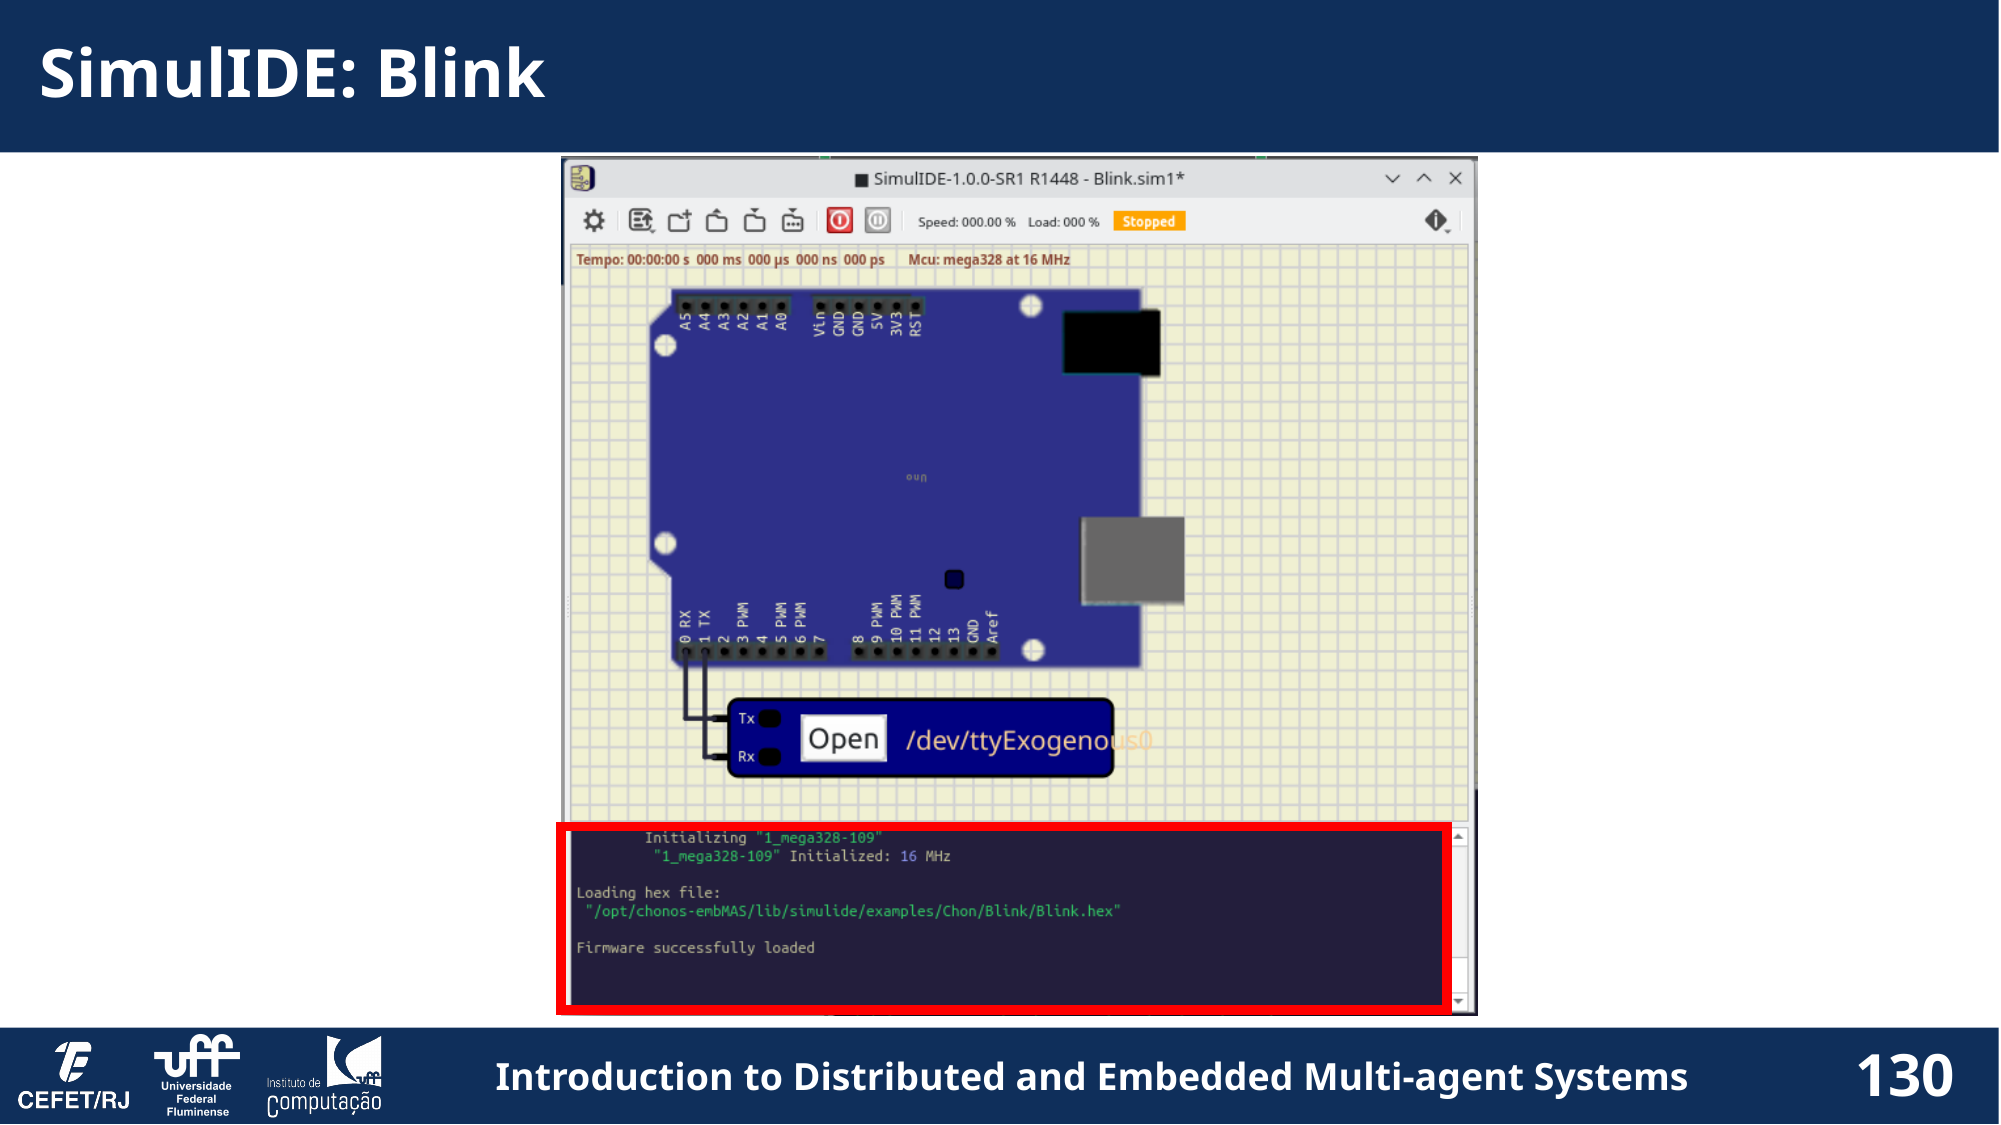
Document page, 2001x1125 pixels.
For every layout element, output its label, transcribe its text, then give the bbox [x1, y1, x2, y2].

picture [561, 156, 1478, 1016]
picture [18, 1021, 129, 1125]
picture [153, 1033, 241, 1121]
text_box SimulIDE: Blink [25, 23, 1998, 116]
picture [265, 1033, 383, 1118]
picture [566, 831, 1442, 1005]
